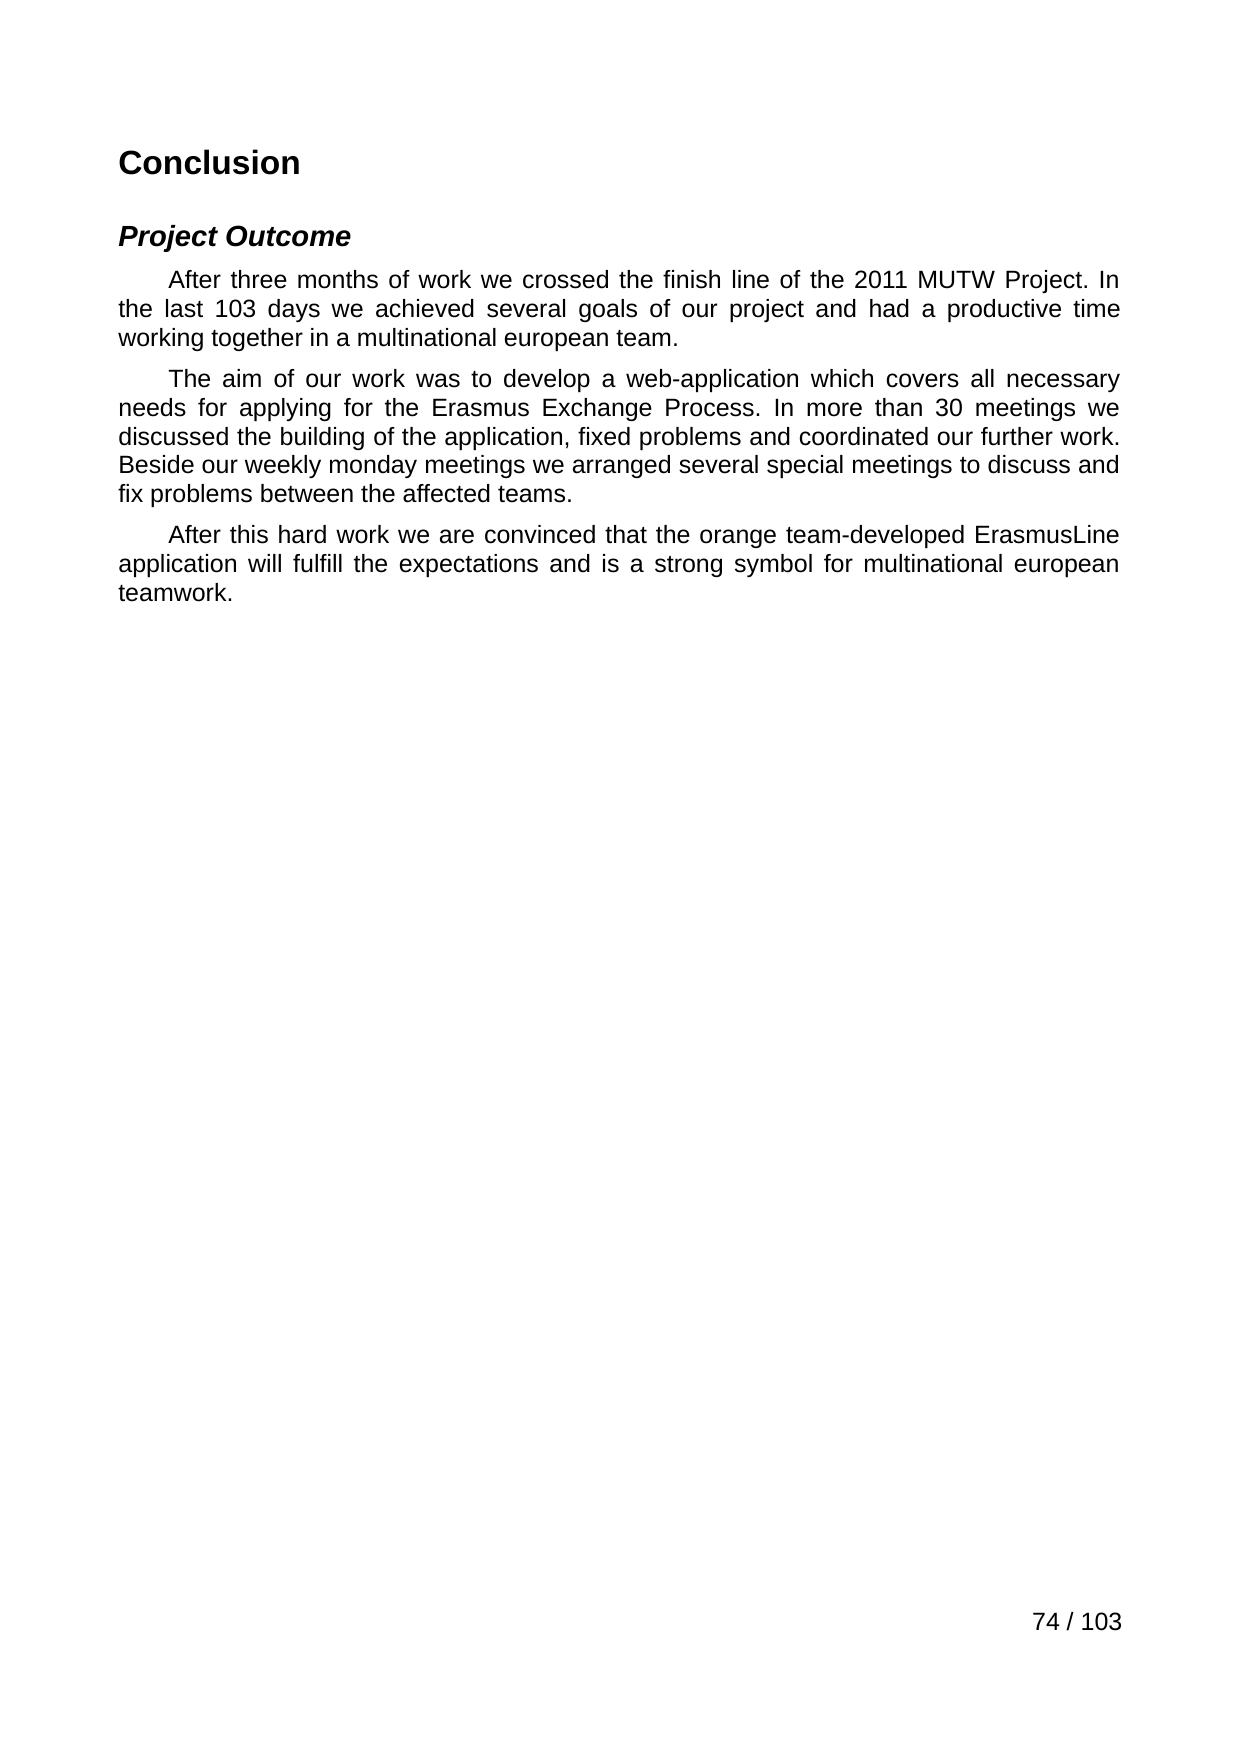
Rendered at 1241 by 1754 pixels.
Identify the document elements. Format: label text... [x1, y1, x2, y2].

text After this hard work we are convinced that the orange team-developed ErasmusLine application will fulfill the expectations and is a strong symbol for multinational european teamwork. [118, 520, 1122, 607]
text The aim of our work was to develop a web-application which covers all necessary needs for applying for the Erasmus Exchange Process. In more than 30 meetings we discussed the building of the application, fixed problems and coordinated our further work. Beside our weekly monday meetings we arranged several special meetings to discuss and fix problems between the affected teams. [118, 364, 1122, 508]
subtitle Conclusion [118, 143, 1122, 182]
text After three months of work we crossed the finish line of the 2011 MUTW Project. In the last 103 days we achieved several goals of our project and had a productive time working together in a multinational european team. [118, 265, 1122, 352]
subtitle Project Outcome [118, 219, 1122, 253]
